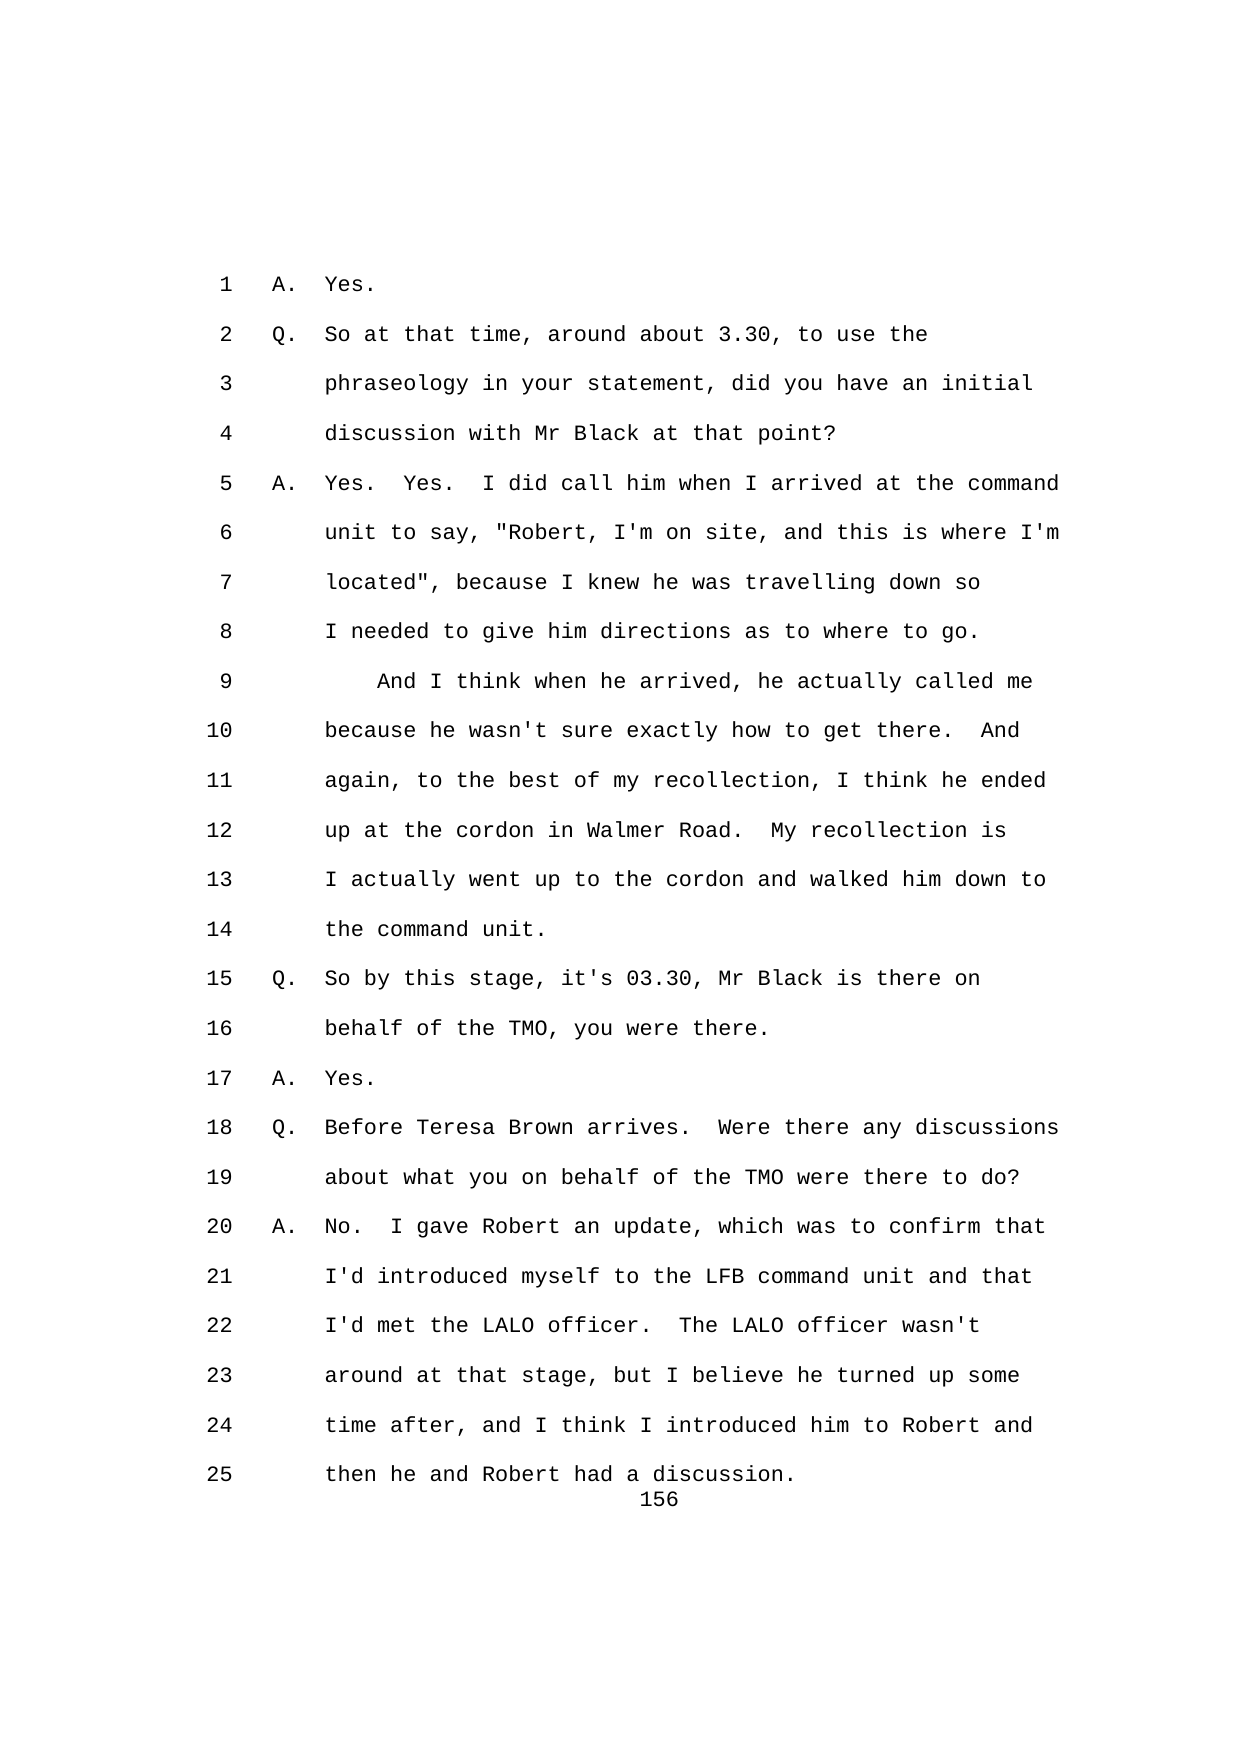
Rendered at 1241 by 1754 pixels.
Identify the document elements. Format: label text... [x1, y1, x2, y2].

text 12 up at the cordon in Walmer Road. My recollection is [75, 819, 1165, 843]
text 16 behalf of the TMO, you were there. [75, 1017, 1165, 1042]
text 1 A. Yes. [75, 273, 1165, 298]
text 6 unit to say, "Robert, I'm on site, and this is where I'm [75, 521, 1165, 546]
text 5 A. Yes. Yes. I did call him when I arrived at the command [75, 472, 1165, 496]
text 18 Q. Before Teresa Brown arrives. Were there any discussions [75, 1116, 1165, 1141]
text 23 around at that stage, but I believe he turned up some [75, 1364, 1165, 1389]
text 24 time after, and I think I introduced him to Robert and [75, 1414, 1165, 1438]
text 22 I'd met the LALO officer. The LALO officer wasn't [75, 1314, 1165, 1339]
text 4 discussion with Mr Black at that point? [75, 422, 1165, 447]
text 21 I'd introduced myself to the LFB command unit and that [75, 1265, 1165, 1290]
text 15 Q. So by this stage, it's 03.30, Mr Black is there on [75, 967, 1165, 992]
text 20 A. No. I gave Robert an update, which was to confirm that [75, 1215, 1165, 1240]
text 7 located", because I knew he was travelling down so [75, 571, 1165, 596]
text 8 I needed to give him directions as to where to go. [75, 620, 1165, 645]
text 11 again, to the best of my recollection, I think he ended [75, 769, 1165, 794]
text 3 phraseology in your statement, did you have an initial [75, 372, 1165, 397]
text 17 A. Yes. [75, 1067, 1165, 1091]
text 10 because he wasn't sure exactly how to get there. And [75, 719, 1165, 744]
text 14 the command unit. [75, 918, 1165, 943]
text 13 I actually went up to the cordon and walked him down to [75, 868, 1165, 893]
text 2 Q. So at that time, around about 3.30, to use the [75, 323, 1165, 348]
text 9 And I think when he arrived, he actually called me [75, 670, 1165, 695]
text 19 about what you on behalf of the TMO were there to do? [75, 1166, 1165, 1191]
text 156 [75, 1488, 1165, 1513]
text 25 then he and Robert had a discussion. [75, 1463, 1165, 1488]
